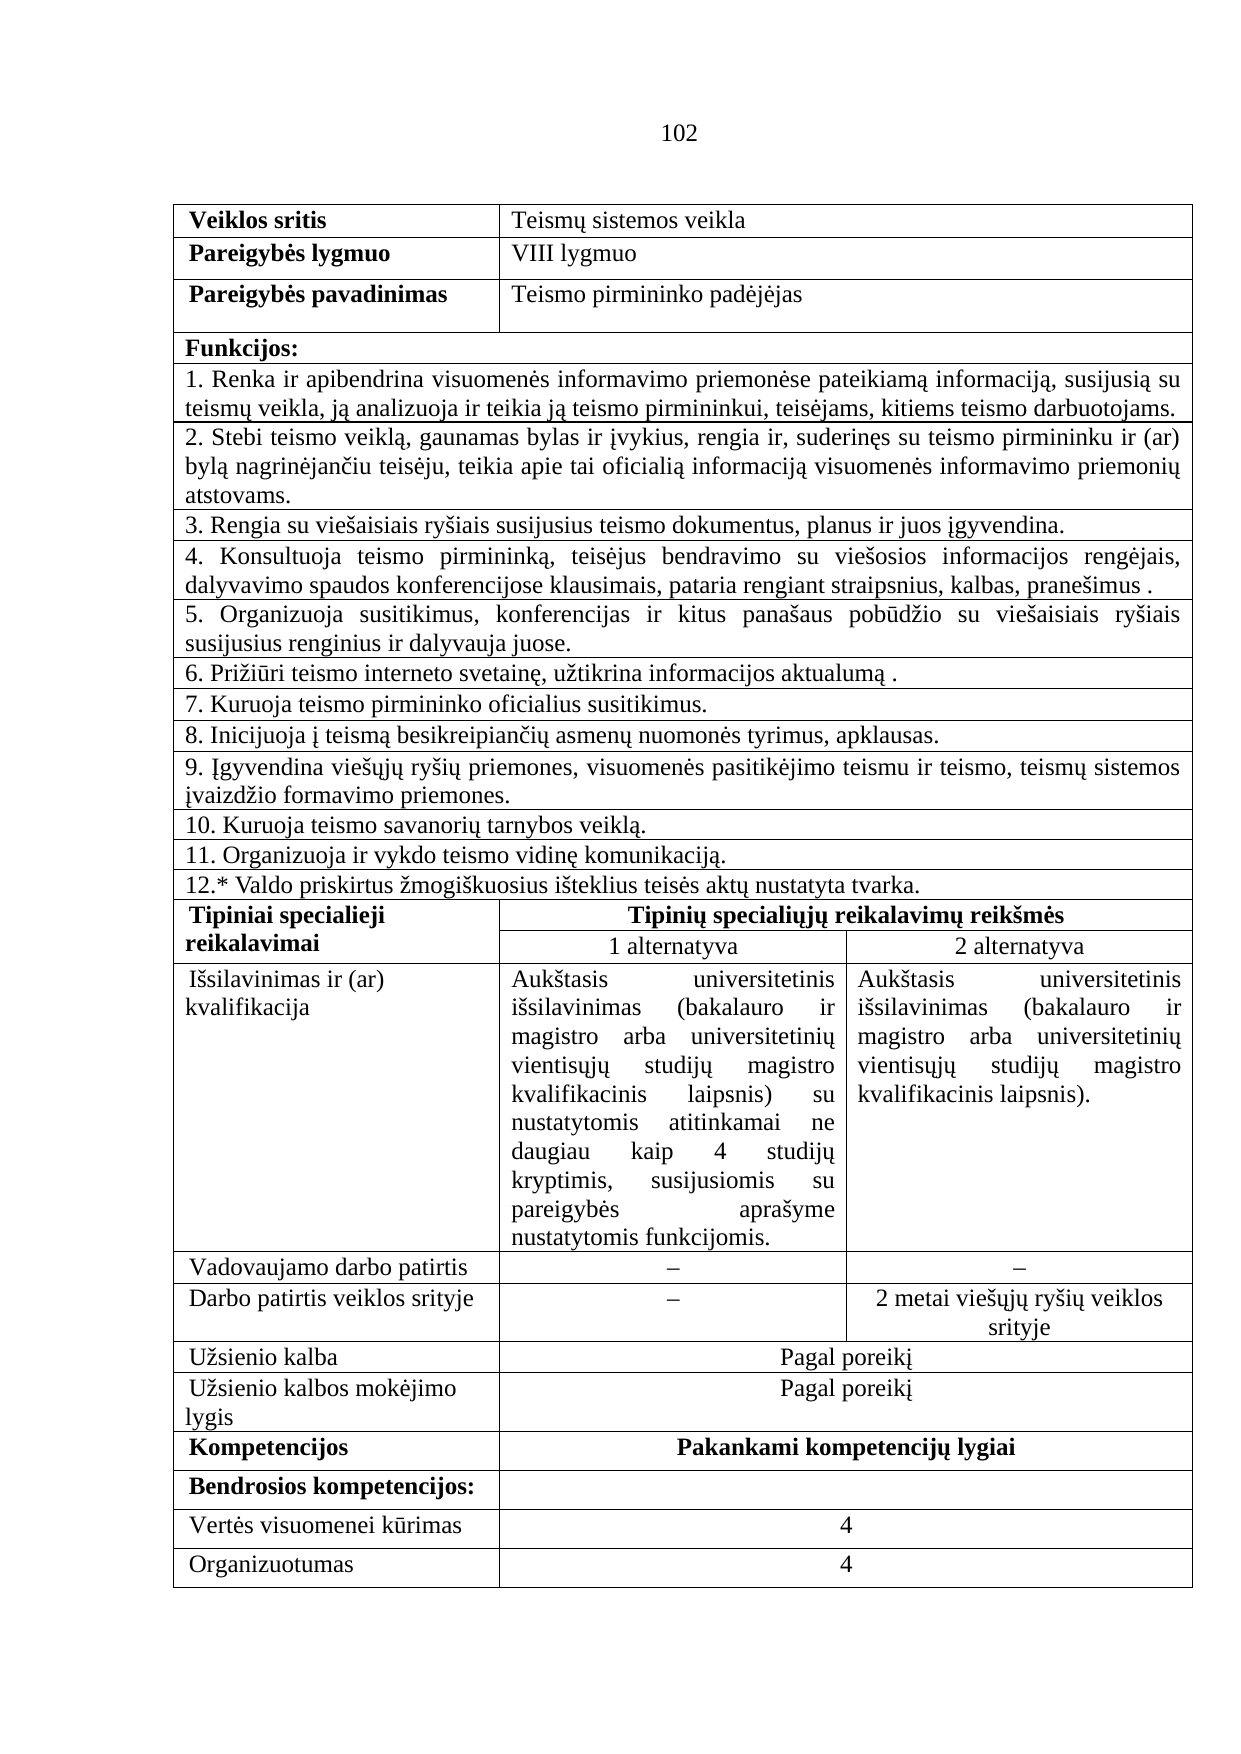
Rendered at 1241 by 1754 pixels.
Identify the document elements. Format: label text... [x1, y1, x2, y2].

table_cell 2 alternatyva [847, 931, 1192, 963]
table_cell 4. Konsultuoja teismo pirmininką, teisėjus bendravimo su viešosios informacijos rengėjais, dalyvavimo spaudos konferencijose klausimais, pataria rengiant straipsnius, kalbas, pranešimus . [174, 541, 1192, 598]
table_cell 6. Prižiūri teismo interneto svetainę, užtikrina informacijos aktualumą . [174, 658, 1192, 688]
table_cell 2. Stebi teismo veiklą, gaunamas bylas ir įvykius, rengia ir, suderinęs su teismo pirmininku ir (ar) bylą nagrinėjančiu teisėju, teikia apie tai oficialią informaciją visuomenės informavimo priemonių atstovams. [174, 423, 1192, 509]
table_cell Bendrosios kompetencijos: [174, 1471, 499, 1509]
table_cell 10. Kuruoja teismo savanorių tarnybos veiklą. [174, 810, 1192, 839]
table_cell Darbo patirtis veiklos srityje [174, 1284, 499, 1341]
table_cell Vertės visuomenei kūrimas [174, 1510, 499, 1548]
table_cell [500, 1471, 1192, 1509]
table_header Veiklos sritis [174, 205, 499, 237]
table_cell 5. Organizuoja susitikimus, konferencijas ir kitus panašaus pobūdžio su viešaisiais ryšiais susijusius renginius ir dalyvauja juose. [174, 600, 1192, 657]
table_cell 2 metai viešųjų ryšių veiklos srityje [847, 1284, 1192, 1341]
table_cell Kompetencijos [174, 1432, 499, 1470]
table_cell Vadovaujamo darbo patirtis [174, 1252, 499, 1282]
table_cell Užsienio kalba [174, 1342, 499, 1372]
table_cell 7. Kuruoja teismo pirmininko oficialius susitikimus. [174, 689, 1192, 719]
table_cell Organizuotumas [174, 1549, 499, 1587]
table_cell 11. Organizuoja ir vykdo teismo vidinę komunikaciją. [174, 840, 1192, 869]
table_cell 1. Renka ir apibendrina visuomenės informavimo priemonėse pateikiamą informaciją, susijusią su teismų veikla, ją analizuoja ir teikia ją teismo pirmininkui, teisėjams, kitiems teismo darbuotojams. [174, 364, 1192, 421]
table_cell Pareigybės pavadinimas [174, 280, 499, 332]
table_cell Pagal poreikį [500, 1342, 1192, 1372]
table_cell Pagal poreikį [500, 1373, 1192, 1431]
table_cell Pakankami kompetencijų lygiai [500, 1432, 1192, 1470]
table_cell Pareigybės lygmuo [174, 238, 499, 278]
table_cell Tipinių specialiųjų reikalavimų reikšmės [500, 900, 1192, 930]
table_cell – [500, 1284, 846, 1341]
table_cell 3. Rengia su viešaisiais ryšiais susijusius teismo dokumentus, planus ir juos įgyvendina. [174, 510, 1192, 540]
table_header Teismų sistemos veikla [500, 205, 1192, 237]
table_cell VIII lygmuo [500, 238, 1192, 278]
table_cell Užsienio kalbos mokėjimo lygis [174, 1373, 499, 1431]
table_cell Aukštasis universitetinis išsilavinimas (bakalauro ir magistro arba universitetinių vientisųjų studijų magistro kvalifikacinis laipsnis) su nustatytomis atitinkamai ne daugiau kaip 4 studijų kryptimis, susijusiomis su pareigybės aprašyme nustatytomis funkcijomis. [500, 964, 846, 1251]
table_cell 4 [500, 1549, 1192, 1587]
table_cell Tipiniai specialieji reikalavimai [174, 900, 499, 963]
table_cell – [847, 1252, 1192, 1282]
table_cell Teismo pirmininko padėjėjas [500, 280, 1192, 332]
table_cell Išsilavinimas ir (ar) kvalifikacija [174, 964, 499, 1251]
table_cell 1 alternatyva [500, 931, 846, 963]
table_cell 9. Įgyvendina viešųjų ryšių priemones, visuomenės pasitikėjimo teismu ir teismo, teismų sistemos įvaizdžio formavimo priemones. [174, 752, 1192, 809]
table_cell Aukštasis universitetinis išsilavinimas (bakalauro ir magistro arba universitetinių vientisųjų studijų magistro kvalifikacinis laipsnis). [847, 964, 1192, 1251]
table_cell – [500, 1252, 846, 1282]
table_cell 8. Inicijuoja į teismą besikreipiančių asmenų nuomonės tyrimus, apklausas. [174, 721, 1192, 751]
table_cell Funkcijos: [174, 333, 1192, 363]
table_cell 12.* Valdo priskirtus žmogiškuosius išteklius teisės aktų nustatyta tvarka. [174, 870, 1192, 899]
table_cell 4 [500, 1510, 1192, 1548]
